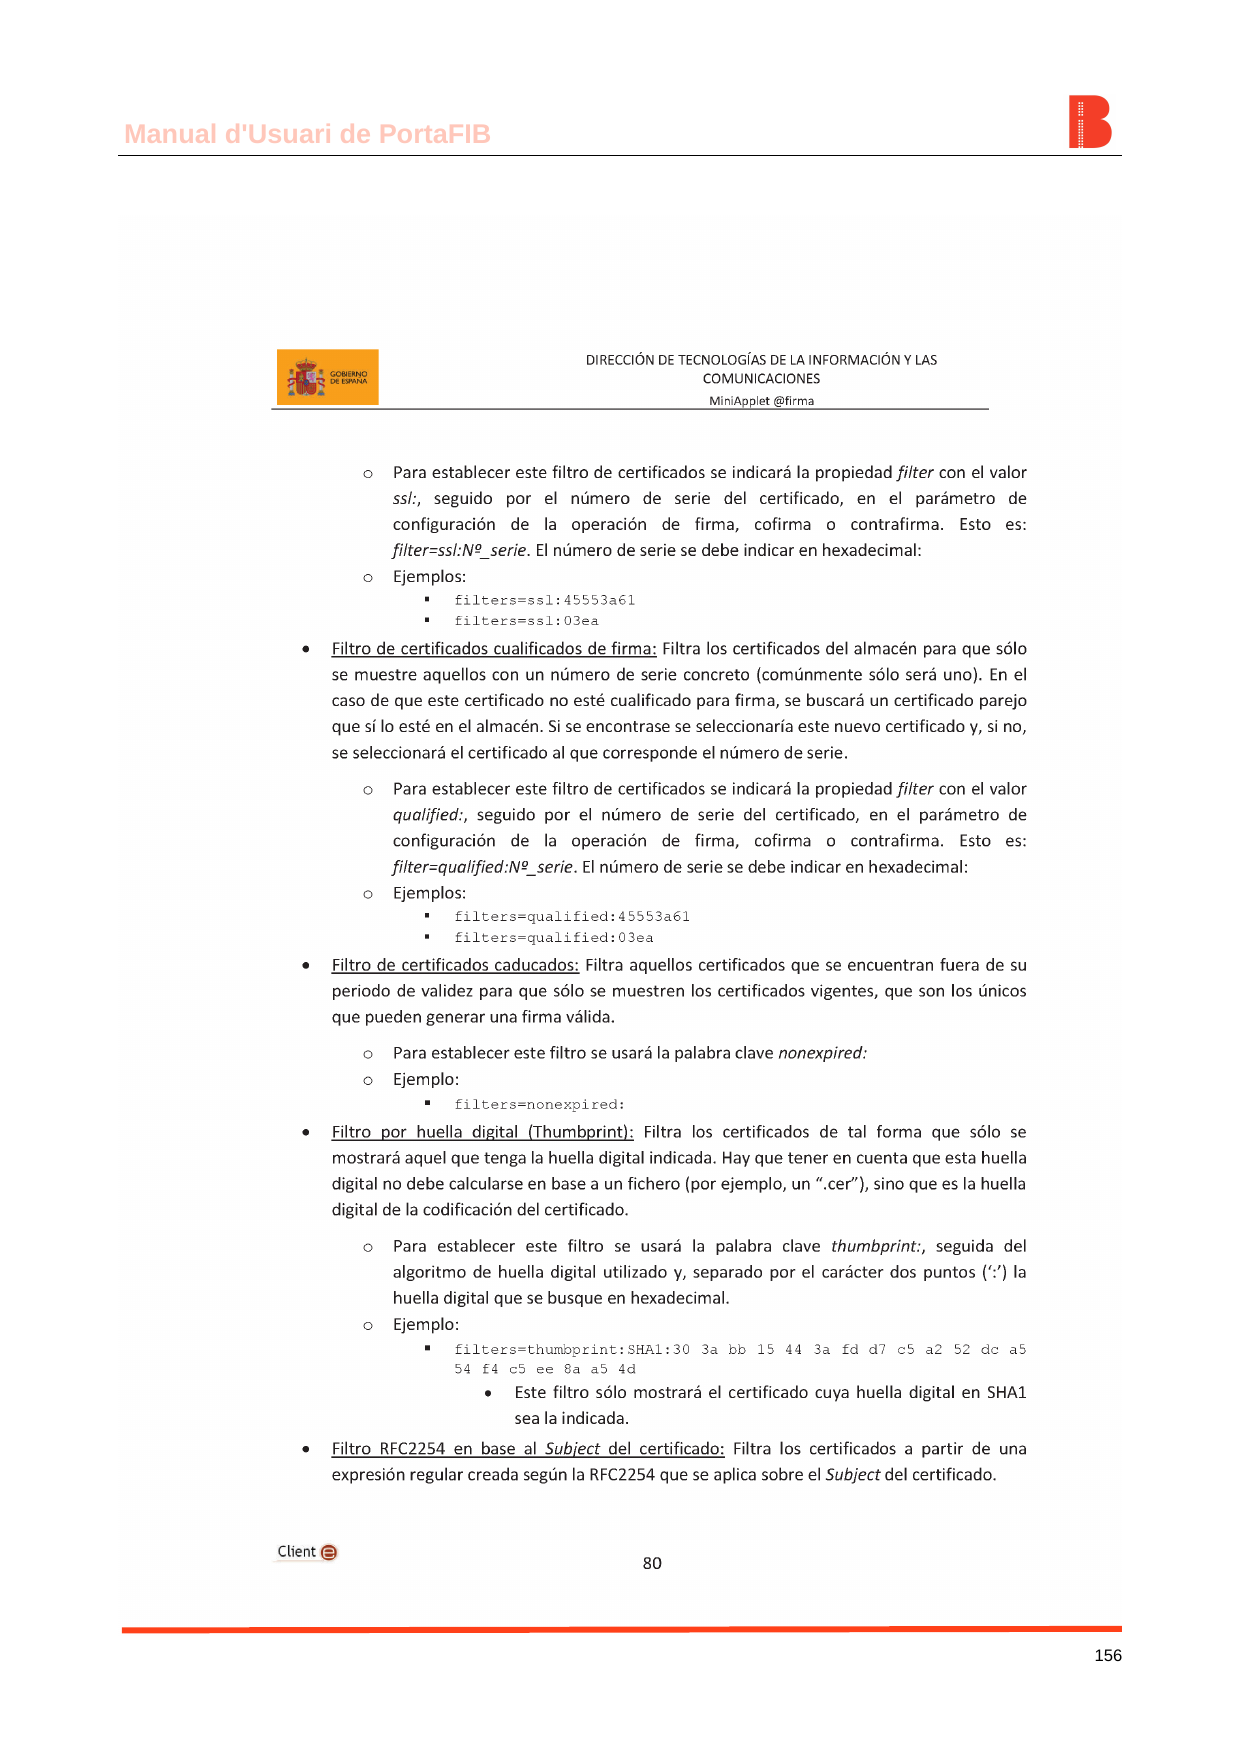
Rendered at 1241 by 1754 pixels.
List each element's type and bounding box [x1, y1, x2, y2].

picture [1063, 94, 1117, 150]
